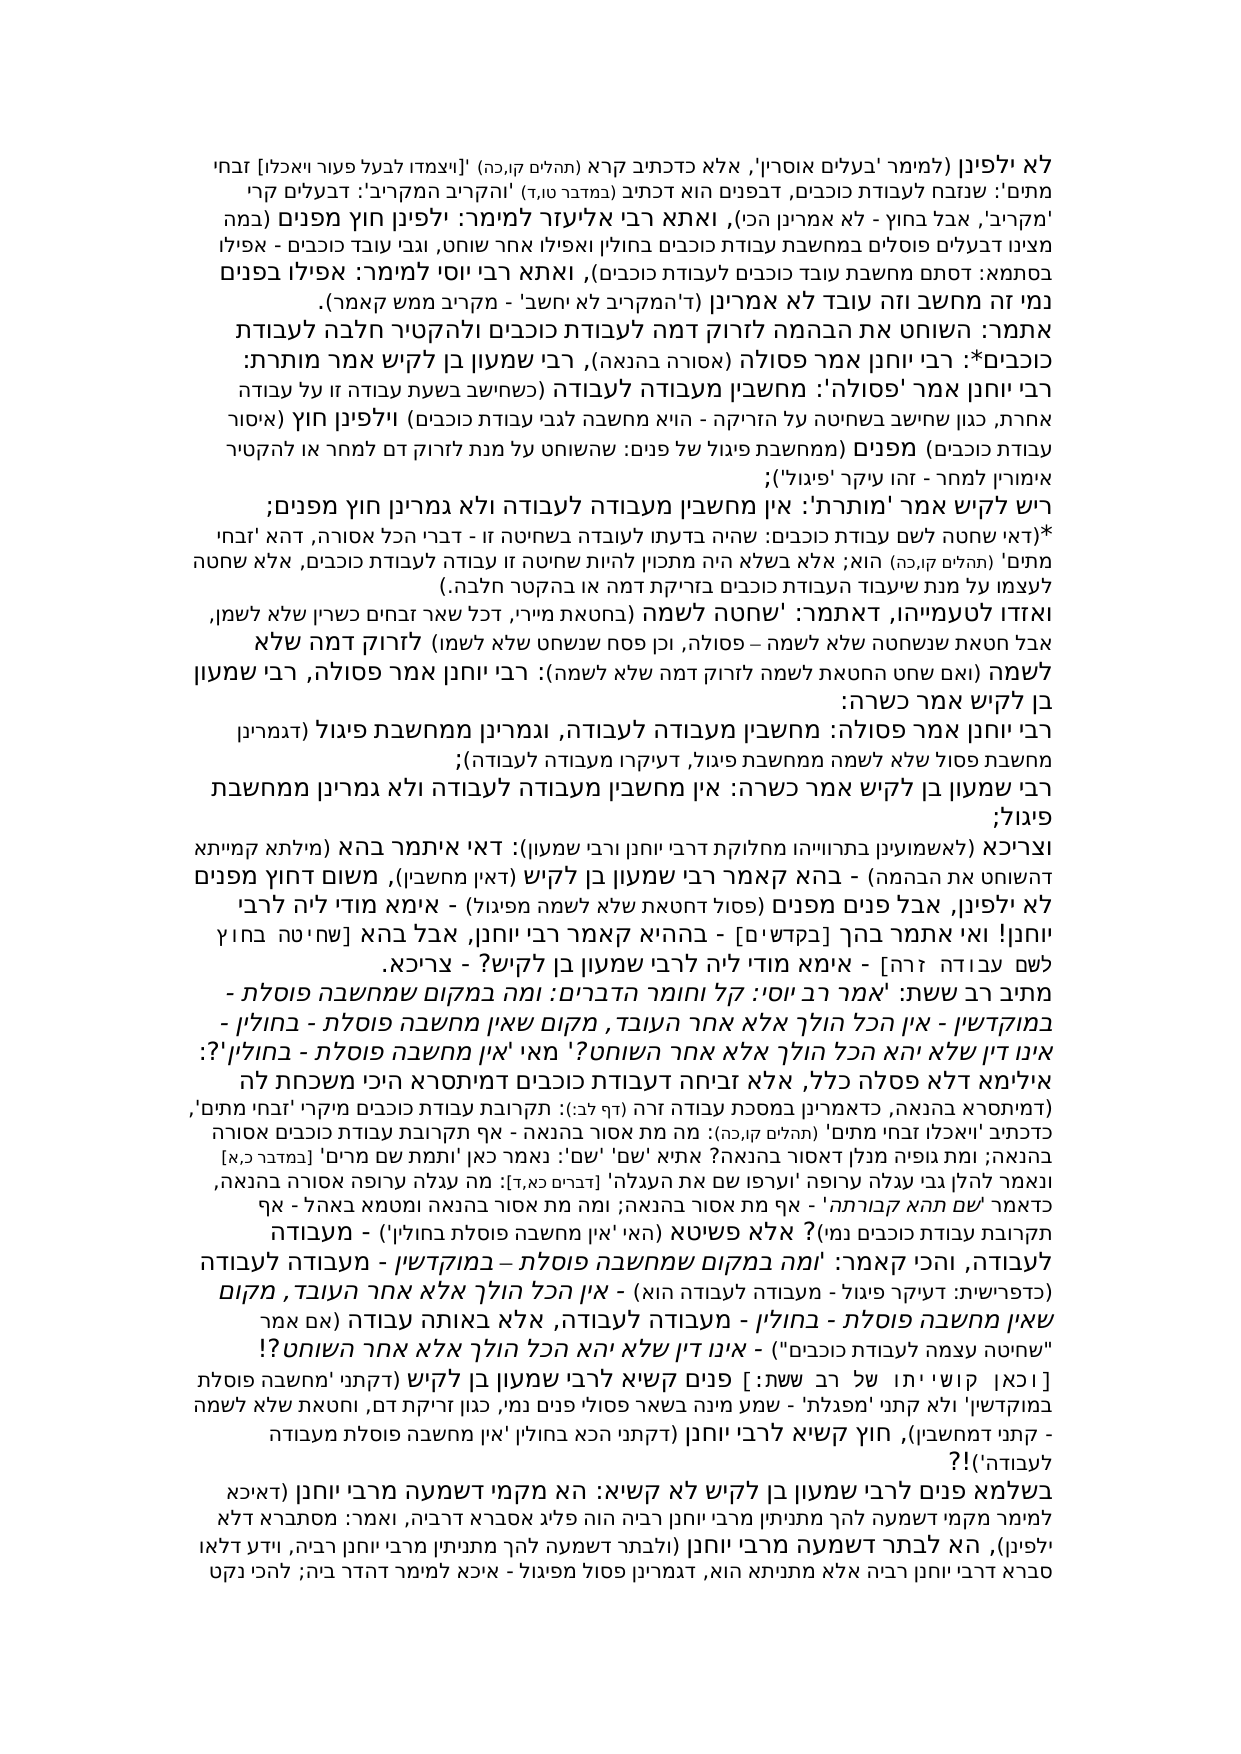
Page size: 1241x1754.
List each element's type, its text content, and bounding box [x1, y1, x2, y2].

text בשלמא פנים לרבי שמעון בן לקיש לא קשיא: הא מקמי דשמעה מרבי יוחנן (דאיכא למימר מקמי דשמעה להך מתניתין מרבי יוחנן רביה הוה פליג אסברא דרביה, ואמר: מסתברא דלא ילפינן), הא לבתר דשמעה מרבי יוחנן (ולבתר דשמעה להך מתניתין מרבי יוחנן רביה, וידע דלאו סברא דרבי יוחנן רביה אלא מתניתא הוא, דגמרינן פסול מפיגול - איכא למימר דהדר ביה; להכי נקט [187, 1476, 1053, 1583]
text ריש לקיש אמר 'מותרת': אין מחשבין מעבודה לעבודה ולא גמרינן חוץ מפנים; [187, 491, 1053, 520]
text רבי שמעון בן לקיש אמר כשרה: אין מחשבין מעבודה לעבודה ולא גמרינן ממחשבת פיגול; [187, 773, 1053, 832]
text אתמר: השוחט את הבהמה לזרוק דמה לעבודת כוכבים ולהקטיר חלבה לעבודת כוכבים*: רבי יוחנן אמר פסולה (אסורה בהנאה), רבי שמעון בן לקיש אמר מותרת: [187, 316, 1053, 374]
text רבי יוחנן אמר פסולה: מחשבין מעבודה לעבודה, וגמרינן ממחשבת פיגול (דגמרינן מחשבת פסול שלא לשמה ממחשבת פיגול, דעיקרו מעבודה לעבודה); [187, 715, 1053, 773]
text וצריכא (לאשמועינן בתרווייהו מחלוקת דרבי יוחנן ורבי שמעון): דאי איתמר בהא (מילתא קמייתא דהשוחט את הבהמה) - בהא קאמר רבי שמעון בן לקיש (דאין מחשבין), משום דחוץ מפנים לא ילפינן, אבל פנים מפנים (פסול דחטאת שלא לשמה מפיגול) - אימא מודי ליה לרבי יוחנן! ואי אתמר בהך [בקדשים] - בההיא קאמר רבי יוחנן, אבל בהא [שחיטה בחוץ לשם עבודה זרה] - אימא מודי ליה לרבי שמעון בן לקיש? - צריכא. [187, 832, 1053, 979]
text רבי יוחנן אמר 'פסולה': מחשבין מעבודה לעבודה (כשחישב בשעת עבודה זו על עבודה אחרת, כגון שחישב בשחיטה על הזריקה - הויא מחשבה לגבי עבודת כוכבים) וילפינן חוץ (איסור עבודת כוכבים) מפנים (ממחשבת פיגול של פנים: שהשוחט על מנת לזרוק דם למחר או להקטיר אימורין למחר - זהו עיקר 'פיגול'); [187, 374, 1053, 491]
text *(דאי שחטה לשם עבודת כוכבים: שהיה בדעתו לעובדה בשחיטה זו - דברי הכל אסורה, דהא 'זבחי מתים' (תהלים קו,כה) הוא; אלא בשלא היה מתכוין להיות שחיטה זו עבודה לעבודת כוכבים, אלא שחטה לעצמו על מנת שיעבוד העבודת כוכבים בזריקת דמה או בהקטר חלבה.) [187, 520, 1053, 598]
text מתיב רב ששת: 'אמר רב יוסי: קל וחומר הדברים: ומה במקום שמחשבה פוסלת - במוקדשין - אין הכל הולך אלא אחר העובד, מקום שאין מחשבה פוסלת - בחולין - אינו דין שלא יהא הכל הולך אלא אחר השוחט?' מאי 'אין מחשבה פוסלת - בחולין'?: אילימא דלא פסלה כלל, אלא זביחה דעבודת כוכבים דמיתסרא היכי משכחת לה (דמיתסרא בהנאה, כדאמרינן במסכת עבודה זרה (דף לב:): תקרובת עבודת כוכבים מיקרי 'זבחי מתים', כדכתיב 'ויאכלו זבחי מתים' (תהלים קו,כה): מה מת אסור בהנאה - אף תקרובת עבודת כוכבים אסורה בהנאה; ומת גופיה מנלן דאסור בהנאה? אתיא 'שם' 'שם': נאמר כאן 'ותמת שם מרים' [במדבר כ,א] ונאמר להלן גבי עגלה ערופה 'וערפו שם את העגלה' [דברים כא,ד]: מה עגלה ערופה אסורה בהנאה, כדאמר 'שם תהא קבורתה' - אף מת אסור בהנאה; ומה מת אסור בהנאה ומטמא באהל - אף תקרובת עבודת כוכבים נמי)? אלא פשיטא (האי 'אין מחשבה פוסלת בחולין') - מעבודה לעבודה, והכי קאמר: 'ומה במקום שמחשבה פוסלת – במוקדשין - מעבודה לעבודה (כדפרישית: דעיקר פיגול - מעבודה לעבודה הוא) - אין הכל הולך אלא אחר העובד, מקום שאין מחשבה פוסלת - בחולין - מעבודה לעבודה, אלא באותה עבודה (אם אמר "שחיטה עצמה לעבודת כוכבים") - אינו דין שלא יהא הכל הולך אלא אחר השוחט?! [וכאן קושייתו של רב ששת:] פנים קשיא לרבי שמעון בן לקיש (דקתני 'מחשבה פוסלת במוקדשין' ולא קתני 'מפגלת' - שמע מינה בשאר פסולי פנים נמי, כגון זריקת דם, וחטאת שלא לשמה - קתני דמחשבין), חוץ קשיא לרבי יוחנן (דקתני הכא בחולין 'אין מחשבה פוסלת מעבודה לעבודה')!? [187, 979, 1053, 1476]
text ואזדו לטעמייהו, דאתמר: 'שחטה לשמה (בחטאת מיירי, דכל שאר זבחים כשרין שלא לשמן, אבל חטאת שנשחטה שלא לשמה – פסולה, וכן פסח שנשחט שלא לשמו) לזרוק דמה שלא לשמה (ואם שחט החטאת לשמה לזרוק דמה שלא לשמה): רבי יוחנן אמר פסולה, רבי שמעון בן לקיש אמר כשרה: [187, 598, 1053, 715]
text לא ילפינן (למימר 'בעלים אוסרין', אלא כדכתיב קרא (תהלים קו,כה) '[ויצמדו לבעל פעור ויאכלו] זבחי מתים': שנזבח לעבודת כוכבים, דבפנים הוא דכתיב (במדבר טו,ד) 'והקריב המקריב': דבעלים קרי 'מקריב', אבל בחוץ - לא אמרינן הכי), ואתא רבי אליעזר למימר: ילפינן חוץ מפנים (במה מצינו דבעלים פוסלים במחשבת עבודת כוכבים בחולין ואפילו אחר שוחט, וגבי עובד כוכבים - אפילו בסתמא: דסתם מחשבת עובד כוכבים לעבודת כוכבים), ואתא רבי יוסי למימר: אפילו בפנים נמי זה מחשב וזה עובד לא אמרינן (ד'המקריב לא יחשב' - מקריב ממש קאמר). [187, 150, 1053, 316]
